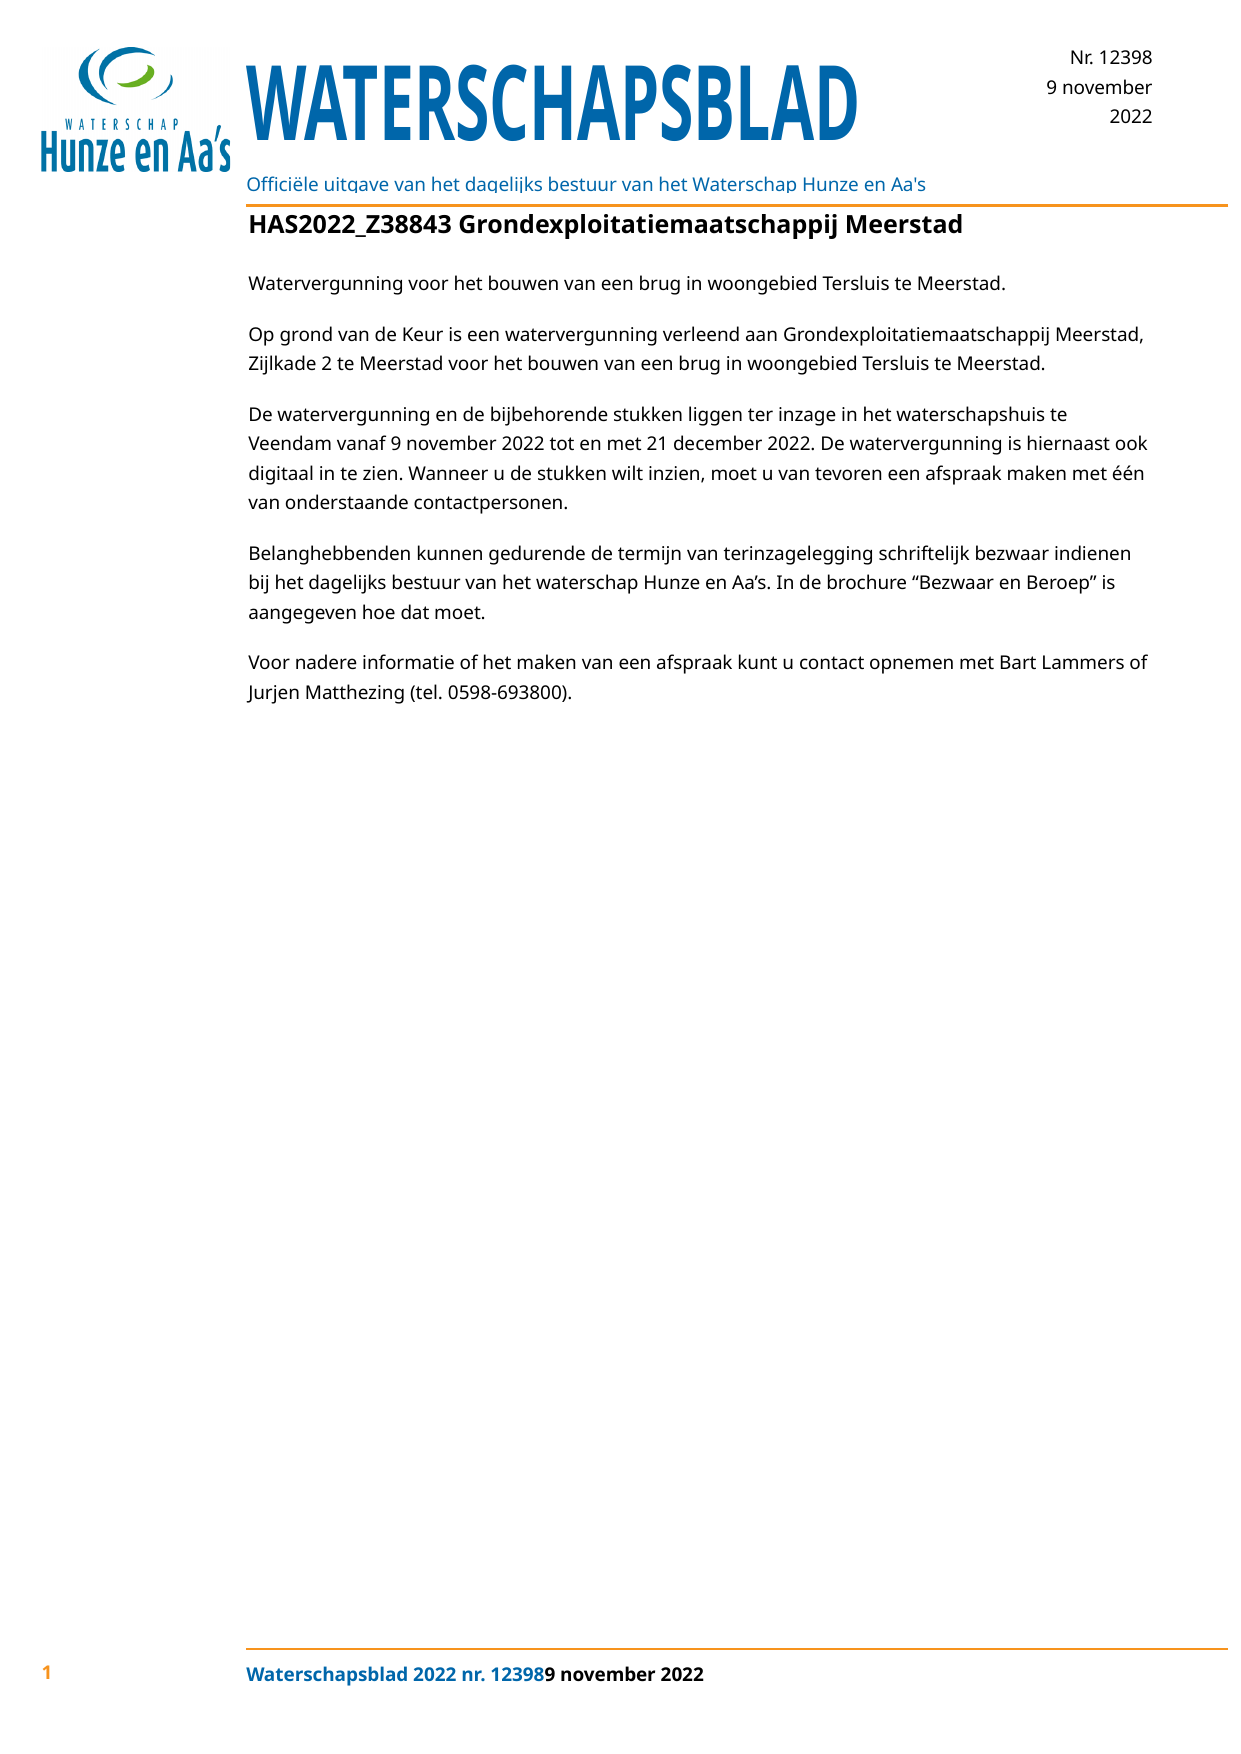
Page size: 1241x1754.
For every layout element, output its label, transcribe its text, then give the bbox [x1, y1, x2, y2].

picture [41, 47, 231, 172]
text Belanghebbenden kunnen gedurende de termijn van terinzagelegging schriftelijk bezwaar indienen bij het dagelijks bestuur van het waterschap Hunze en Aa’s. In de brochure “Bezwaar en Beroep” is aangegeven hoe dat moet. [248, 540, 1152, 625]
text HAS2022_Z38843 Grondexploitatiemaatschappij Meerstad [248, 207, 1152, 241]
picture [47, 154, 51, 172]
text De watervergunning en de bijbehorende stukken liggen ter inzage in het waterschapshuis te Veendam vanaf 9 november 2022 tot en met 21 december 2022. De watervergunning is hiernaast ook digitaal in te zien. Wanneer u de stukken wilt inzien, moet u van tevoren een afspraak maken met één van onderstaande contactpersonen. [248, 401, 1152, 515]
text Watervergunning voor het bouwen van een brug in woongebied Tersluis te Meerstad. [248, 270, 1152, 296]
picture [183, 163, 191, 172]
text Voor nadere informatie of het maken van een afspraak kunt u contact opnemen met Bart Lammers of Jurjen Matthezing (tel. 0598-693800). [248, 649, 1152, 705]
picture [226, 145, 231, 156]
text Op grond van de Keur is een watervergunning verleend aan Grondexploitatiemaatschappij Meerstad, Zijlkade 2 te Meerstad voor het bouwen van een brug in woongebied Tersluis te Meerstad. [248, 321, 1152, 376]
